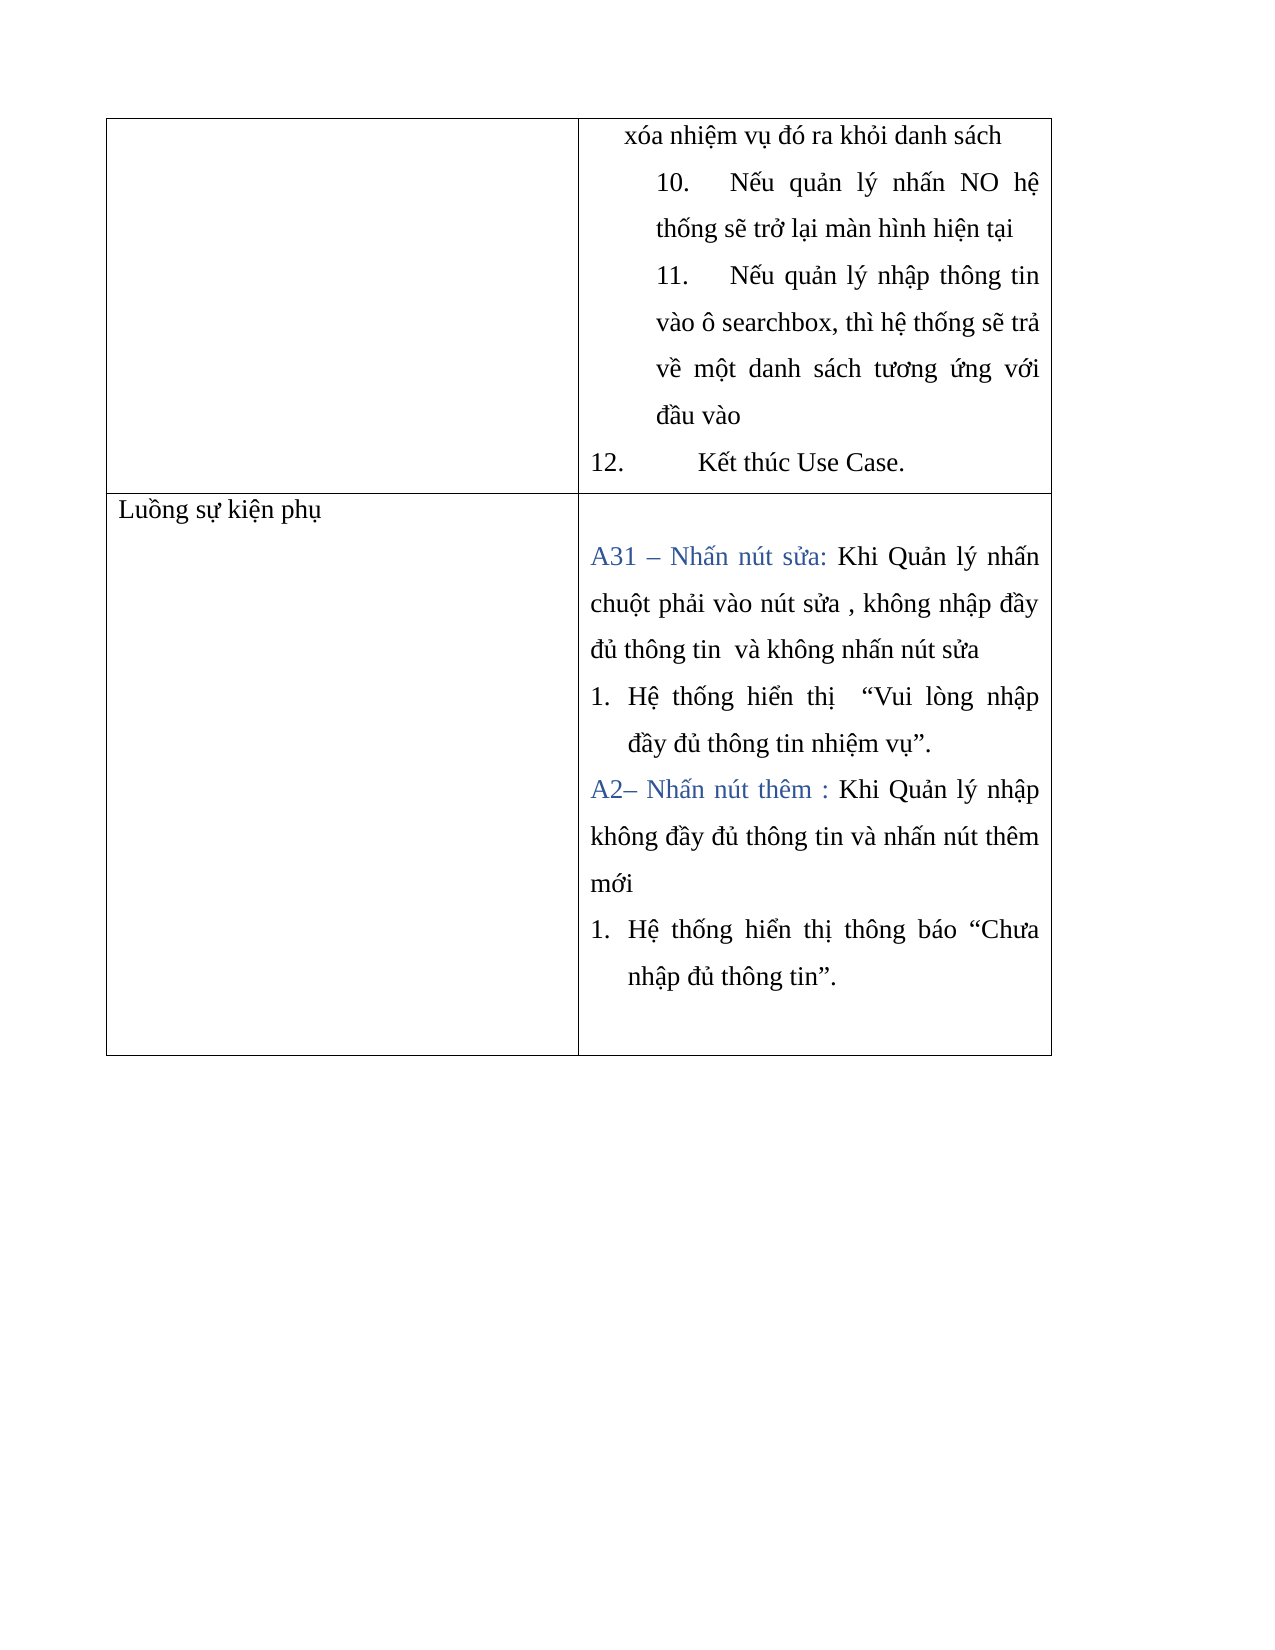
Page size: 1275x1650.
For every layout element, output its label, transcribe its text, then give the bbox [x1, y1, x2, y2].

table_cell Luồng sự kiện phụ [107, 494, 578, 1055]
table_cell A31 – Nhấn nút sửa: Khi Quản lý nhấn chuột phải vào nút sửa , không nhập đầy đủ thông tin và không nhấn nút sửa Hệ thống hiển thị “Vui lòng nhập đầy đủ thông tin nhiệm vụ”. A2– Nhấn nút thêm : Khi Quản lý nhập không đầy đủ thông tin và nhấn nút thêm mới Hệ thống hiển thị thông báo “Chưa nhập đủ thông tin”. [579, 494, 1051, 1055]
table_cell xóa nhiệm vụ đó ra khỏi danh sách Nếu quản lý nhấn NO hệ thống sẽ trở lại màn hình hiện tại Nếu quản lý nhập thông tin vào ô searchbox, thì hệ thống sẽ trả về một danh sách tương ứng với đầu vào Kết thúc Use Case. [579, 119, 1051, 492]
table_cell [107, 119, 578, 492]
